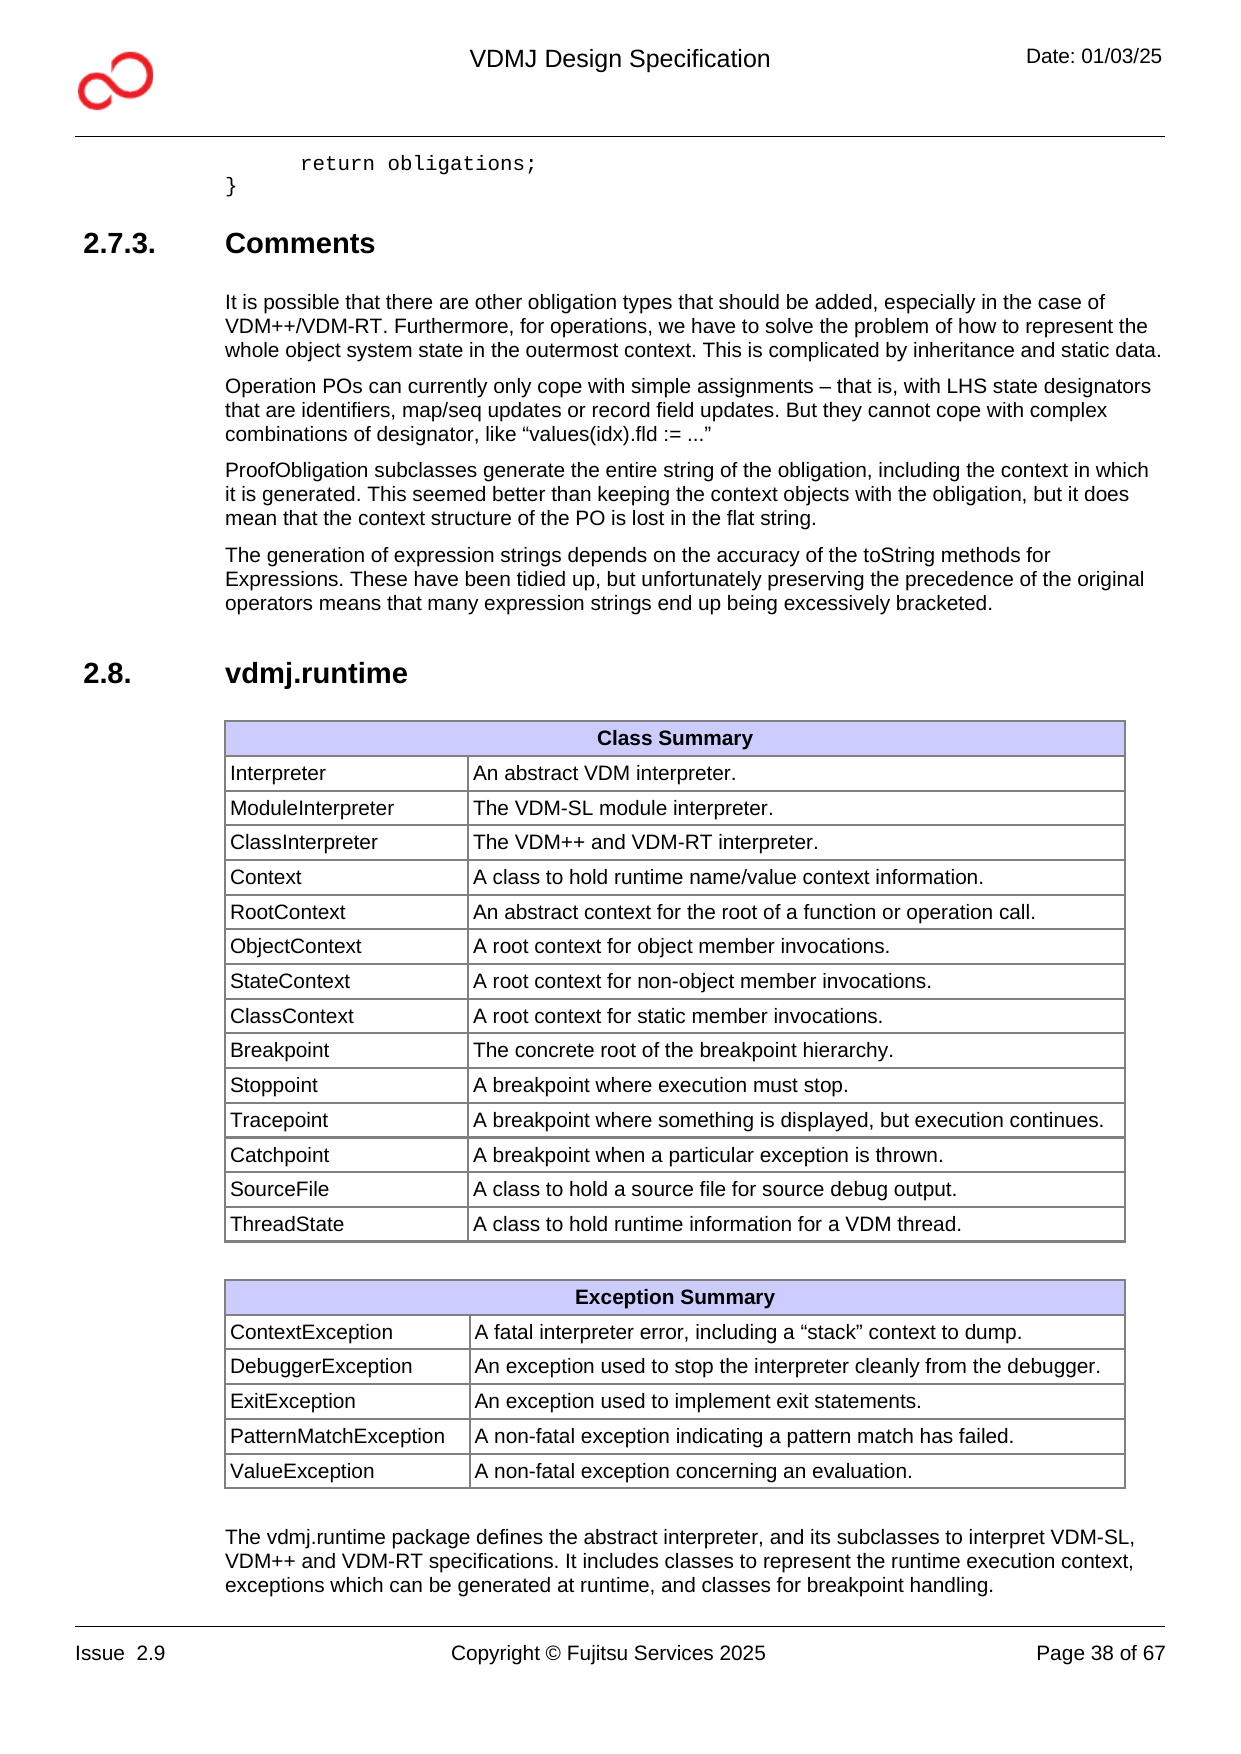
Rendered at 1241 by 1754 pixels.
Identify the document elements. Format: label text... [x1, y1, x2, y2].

table_cell ModuleInterpreter [226, 792, 467, 824]
table_cell An exception used to implement exit statements. [471, 1385, 1124, 1418]
table_cell The VDM++ and VDM-RT interpreter. [469, 826, 1124, 859]
table_cell ContextException [226, 1316, 469, 1348]
text ProofObligation subclasses generate the entire string of the obligation, including the context in which it is generated. This seemed better than keeping the context objects with the obligation, but it does mean that the context structure of the PO is lost in the flat string. [225, 459, 1165, 531]
table_cell A root context for object member invocations. [469, 930, 1124, 963]
subtitle Comments [75, 227, 1165, 260]
table_cell A class to hold runtime name/value context information. [469, 861, 1124, 893]
table_cell An abstract VDM interpreter. [469, 757, 1124, 789]
table_header Exception Summary [226, 1281, 1124, 1314]
table_cell A non-fatal exception concerning an evaluation. [471, 1455, 1124, 1487]
table_cell ThreadState [226, 1208, 467, 1240]
table_cell PatternMatchException [226, 1420, 469, 1452]
table_cell Interpreter [226, 757, 467, 789]
text Operation POs can currently only cope with simple assignments – that is, with LHS state designators that are identifiers, map/seq updates or record field updates. But they cannot cope with complex combinations of designator, like “values(idx).fld := ...” [225, 374, 1165, 446]
subtitle vdmj.runtime [75, 657, 1165, 690]
text It is possible that there are other obligation types that should be added, especially in the case of VDM++/VDM-RT. Furthermore, for operations, we have to solve the problem of how to represent the whole object system state in the outermost context. This is complicated by inheritance and static data. [225, 290, 1165, 362]
table_cell ClassInterpreter [226, 826, 467, 859]
table_cell A breakpoint where execution must stop. [469, 1069, 1124, 1102]
table_cell ClassContext [226, 1000, 467, 1032]
table_cell Context [226, 861, 467, 893]
table_cell A breakpoint when a particular exception is thrown. [469, 1139, 1124, 1171]
table_cell Catchpoint [226, 1139, 467, 1171]
text The vdmj.runtime package defines the abstract interpreter, and its subclasses to interpret VDM-SL, VDM++ and VDM-RT specifications. It includes classes to represent the runtime execution context, exceptions which can be generated at runtime, and classes for breakpoint handling. [225, 1526, 1165, 1597]
table_cell Stoppoint [226, 1069, 467, 1102]
table_cell A class to hold runtime information for a VDM thread. [469, 1208, 1124, 1240]
table_cell An exception used to stop the interpreter cleanly from the debugger. [471, 1350, 1124, 1383]
text The generation of expression strings depends on the accuracy of the toString methods for Expressions. These have been tidied up, but unfortunately preserving the precedence of the original operators means that many expression strings end up being excessively bracketed. [225, 543, 1165, 615]
table_cell A non-fatal exception indicating a pattern match has failed. [471, 1420, 1124, 1452]
table_header Class Summary [226, 722, 1124, 755]
table_cell RootContext [226, 896, 467, 928]
table_cell A fatal interpreter error, including a “stack” context to dump. [471, 1316, 1124, 1348]
table_cell ValueException [226, 1455, 469, 1487]
table_cell DebuggerException [226, 1350, 469, 1383]
text return obligations; [225, 152, 1165, 175]
table_cell ExitException [226, 1385, 469, 1418]
table_cell The concrete root of the breakpoint hierarchy. [469, 1034, 1124, 1067]
table_cell StateContext [226, 965, 467, 998]
table_cell An abstract context for the root of a function or operation call. [469, 896, 1124, 928]
table_cell A root context for non-object member invocations. [469, 965, 1124, 998]
table_cell Tracepoint [226, 1104, 467, 1136]
picture [78, 44, 153, 120]
table_cell SourceFile [226, 1173, 467, 1206]
table_cell A breakpoint where something is displayed, but execution continues. [469, 1104, 1124, 1136]
table_cell The VDM-SL module interpreter. [469, 792, 1124, 824]
table_cell Breakpoint [226, 1034, 467, 1067]
text } [225, 175, 1165, 197]
table_cell A root context for static member invocations. [469, 1000, 1124, 1032]
table_cell ObjectContext [226, 930, 467, 963]
table_cell A class to hold a source file for source debug output. [469, 1173, 1124, 1206]
